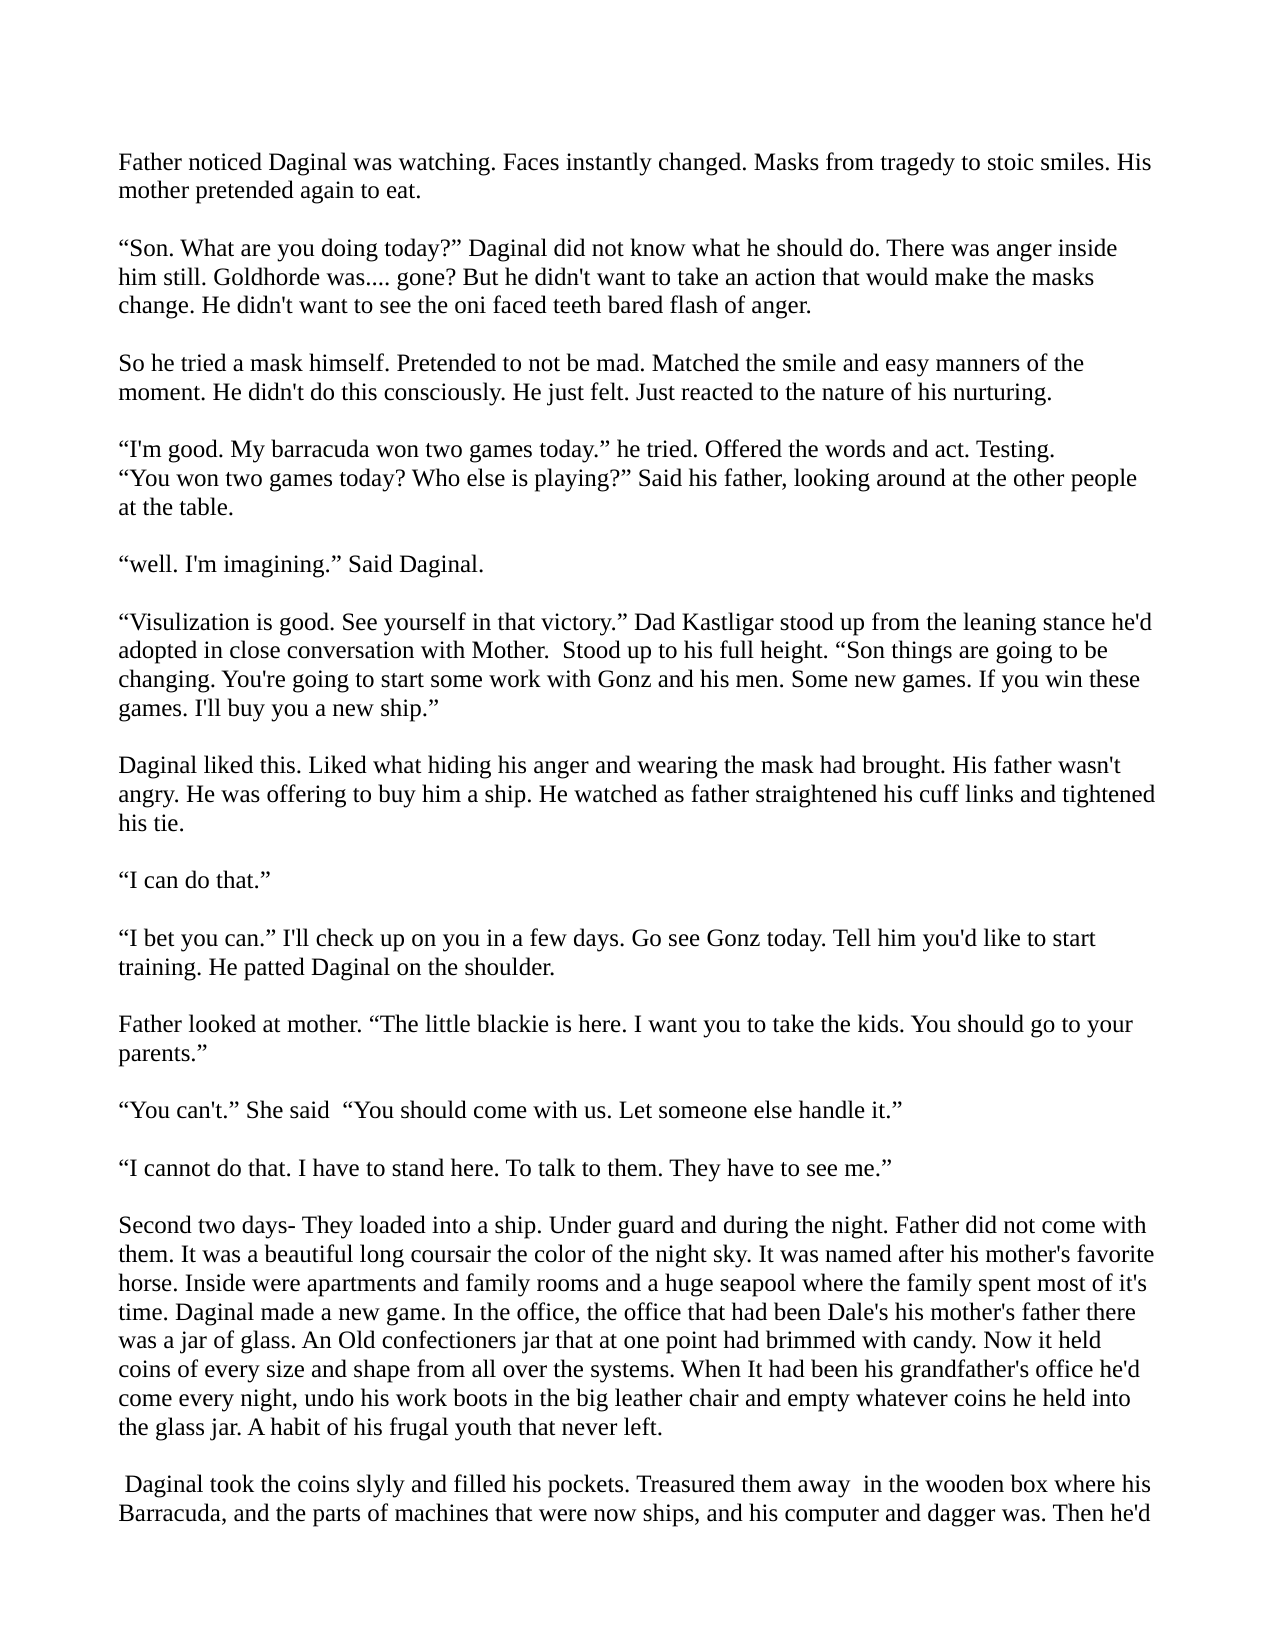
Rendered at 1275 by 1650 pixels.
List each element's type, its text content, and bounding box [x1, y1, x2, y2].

text Daginal liked this. Liked what hiding his anger and wearing the mask had brought. His father wasn't angry. He was offering to buy him a ship. He watched as father straightened his cuff links and tightened his tie. [118, 751, 1157, 837]
text “I'm good. My barracuda won two games today.” he tried. Offered the words and act. Testing. [118, 434, 1157, 463]
text “I bet you can.” I'll check up on you in a few days. Go see Gonz today. Tell him you'd like to start training. He patted Daginal on the shoulder. [118, 923, 1157, 981]
text “You won two games today? Who else is playing?” Said his father, looking around at the other people at the table. [118, 463, 1157, 521]
text So he tried a mask himself. Pretended to not be mad. Matched the smile and easy manners of the moment. He didn't do this consciously. He just felt. Just reacted to the nature of his nurturing. [118, 348, 1157, 406]
text “I can do that.” [118, 866, 1157, 894]
text Father noticed Daginal was watching. Faces instantly changed. Masks from tragedy to stoic smiles. His mother pretended again to eat. “Son. What are you doing today?” Daginal did not know what he should do. There was anger inside him still. Goldhorde was.... gone? But he didn't want to take an action that would make the masks change. He didn't want to see the oni faced teeth bared flash of anger. [118, 147, 1157, 319]
text Second two days- They loaded into a ship. Under guard and during the night. Father did not come with them. It was a beautiful long coursair the color of the night sky. It was named after his mother's favorite horse. Inside were apartments and family rooms and a huge seapool where the family spent most of it's time. Daginal made a new game. In the office, the office that had been Dale's his mother's father there was a jar of glass. An Old confectioners jar that at one point had brimmed with candy. Now it held coins of every size and shape from all over the systems. When It had been his grandfather's office he'd come every night, undo his work boots in the big leather chair and empty whatever coins he held into the glass jar. A habit of his frugal youth that never left. Daginal took the coins slyly and filled his pockets. Treasured them away in the wooden box where his Barracuda, and the parts of machines that were now ships, and his computer and dagger was. Then he'd [118, 1211, 1157, 1527]
text “well. I'm imagining.” Said Daginal. [118, 549, 1157, 578]
text Father looked at mother. “The little blackie is here. I want you to take the kids. You should go to your parents.” “You can't.” She said “You should come with us. Let someone else handle it.” “I cannot do that. I have to stand here. To talk to them. They have to see me.” [118, 1009, 1157, 1182]
text “Visulization is good. See yourself in that victory.” Dad Kastligar stood up from the leaning stance he'd adopted in close conversation with Mother. Stood up to his full height. “Son things are going to be changing. You're going to start some work with Gonz and his men. Some new games. If you win these games. I'll buy you a new ship.” [118, 607, 1157, 722]
